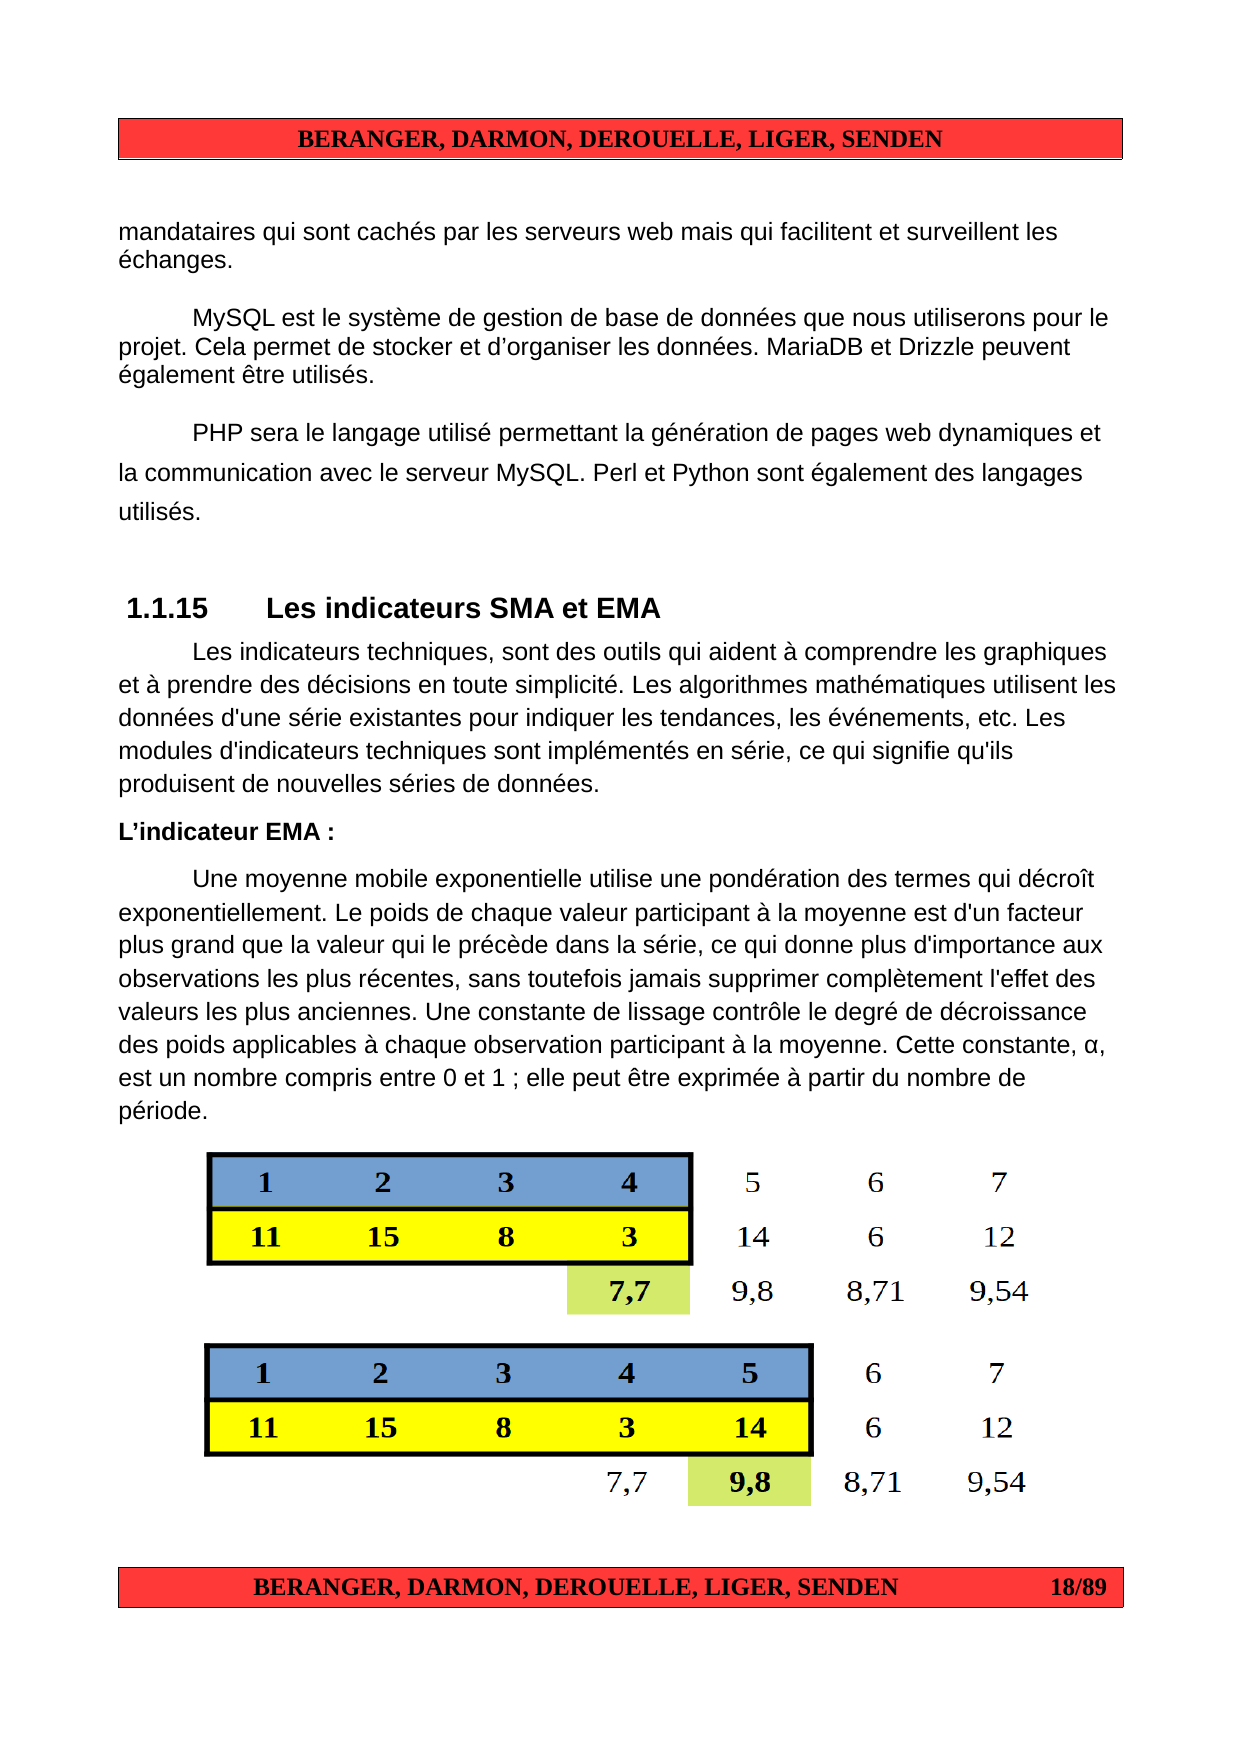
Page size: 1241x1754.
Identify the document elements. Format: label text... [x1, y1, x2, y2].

picture [196, 1143, 1044, 1518]
text L’indicateur EMA : [118, 817, 1122, 846]
text PHP sera le langage utilisé permettant la génération de pages web dynamiques et la communication avec le serveur MySQL. Perl et Python sont également des langages utilisés. [118, 418, 1122, 526]
subtitle Les indicateurs SMA et EMA [118, 591, 1122, 625]
text MySQL est le système de gestion de base de données que nous utiliserons pour le projet. Cela permet de stocker et d’organiser les données. MariaDB et Drizzle peuvent également être utilisés. [118, 303, 1122, 389]
text Les indicateurs techniques, sont des outils qui aident à comprendre les graphiques et à prendre des décisions en toute simplicité. Les algorithmes mathématiques utilisent les données d'une série existantes pour indiquer les tendances, les événements, etc. Les modules d'indicateurs techniques sont implémentés en série, ce qui signifie qu'ils produisent de nouvelles séries de données. [118, 637, 1122, 798]
text mandataires qui sont cachés par les serveurs web mais qui facilitent et surveillent les échanges. [118, 217, 1122, 274]
text Une moyenne mobile exponentielle utilise une pondération des termes qui décroît exponentiellement. Le poids de chaque valeur participant à la moyenne est d'un facteur plus grand que la valeur qui le précède dans la série, ce qui donne plus d'importance aux observations les plus récentes, sans toutefois jamais supprimer complètement l'effet des valeurs les plus anciennes. Une constante de lissage contrôle le degré de décroissance des poids applicables à chaque observation participant à la moyenne. Cette constante, α, est un nombre compris entre 0 et 1 ; elle peut être exprimée à partir du nombre de période. [118, 864, 1122, 1124]
